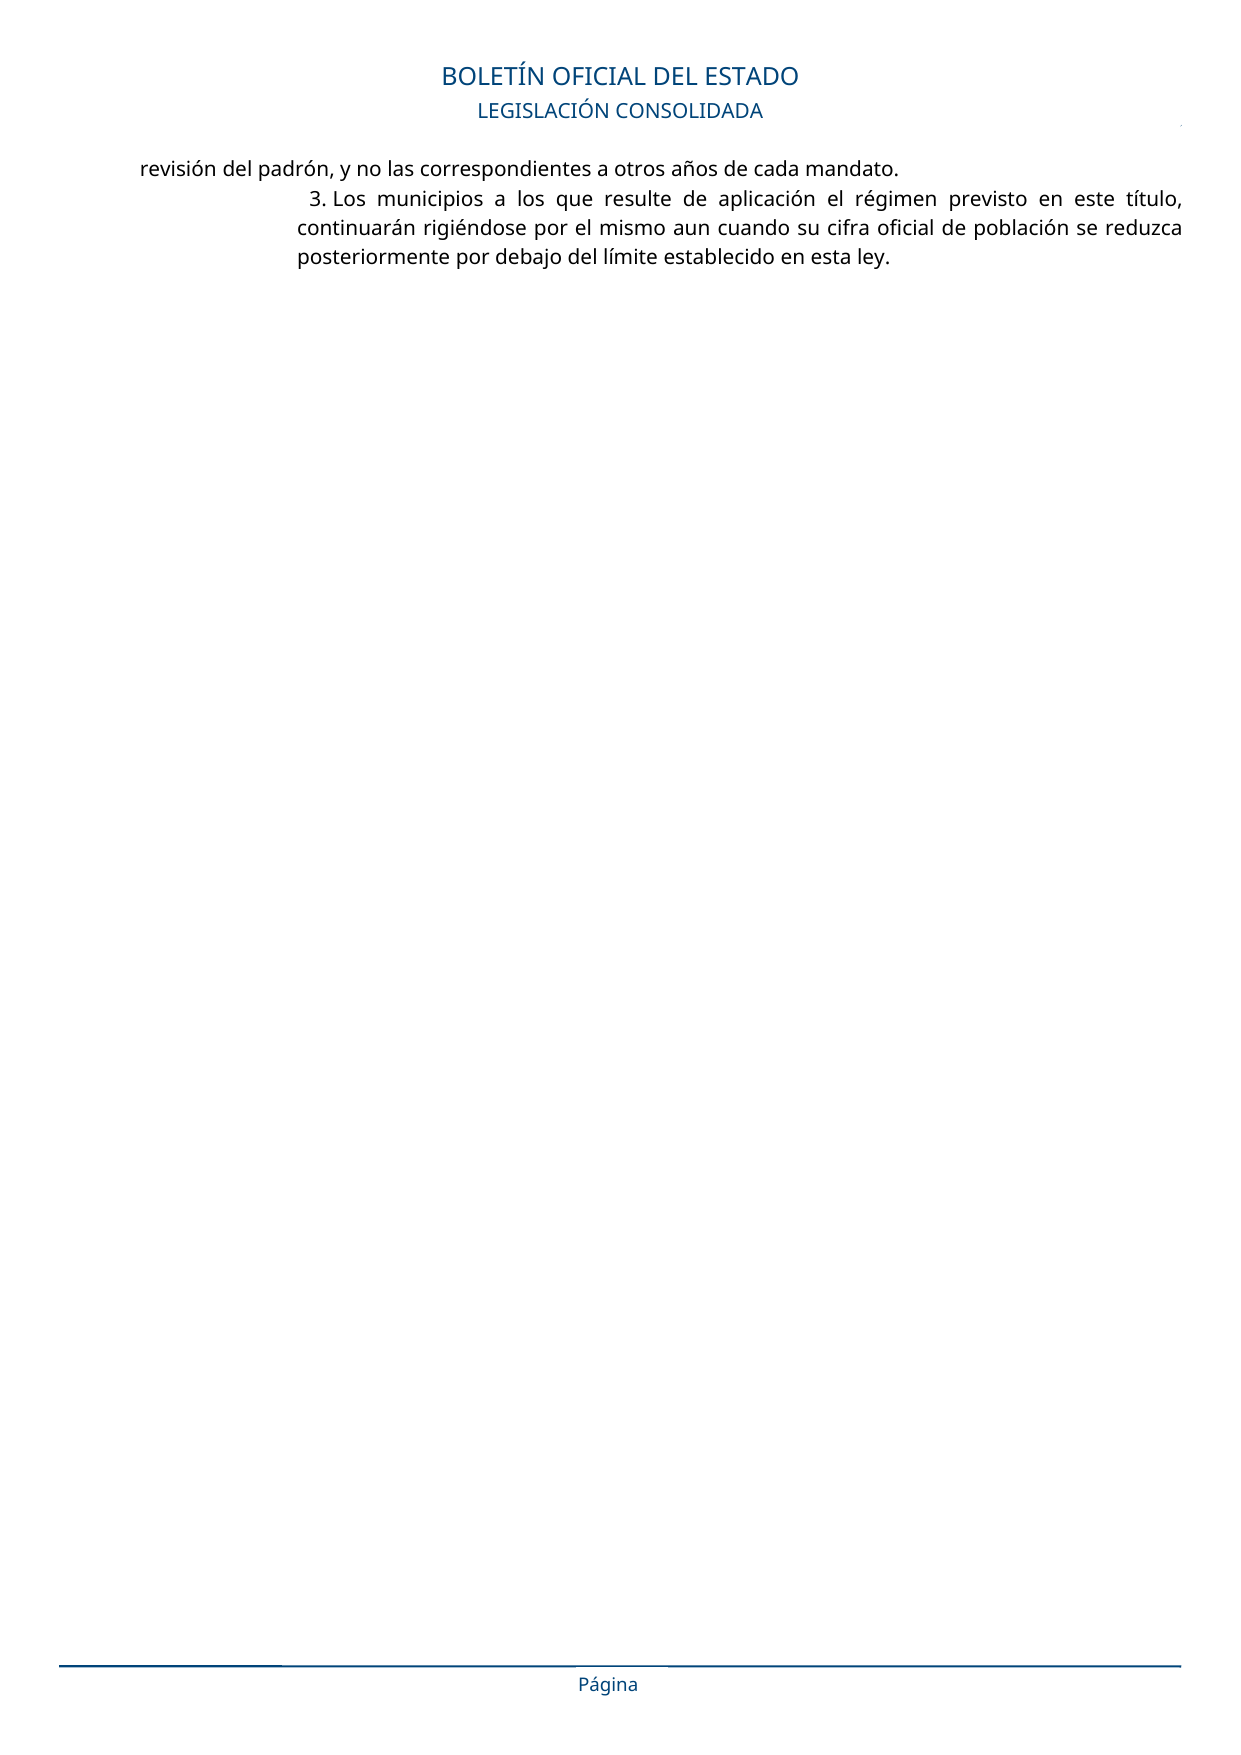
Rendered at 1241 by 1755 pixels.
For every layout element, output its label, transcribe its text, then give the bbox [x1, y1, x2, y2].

text revisión del padrón, y no las correspondientes a otros años de cada mandato. [139, 154, 1052, 183]
list Los municipios a los que resulte de aplicación el régimen previsto en este título, continuarán rigiéndose por el mismo aun cuando su cifra oficial de población se reduzca posteriormente por debajo del límite establecido en esta ley. [274, 184, 1184, 271]
